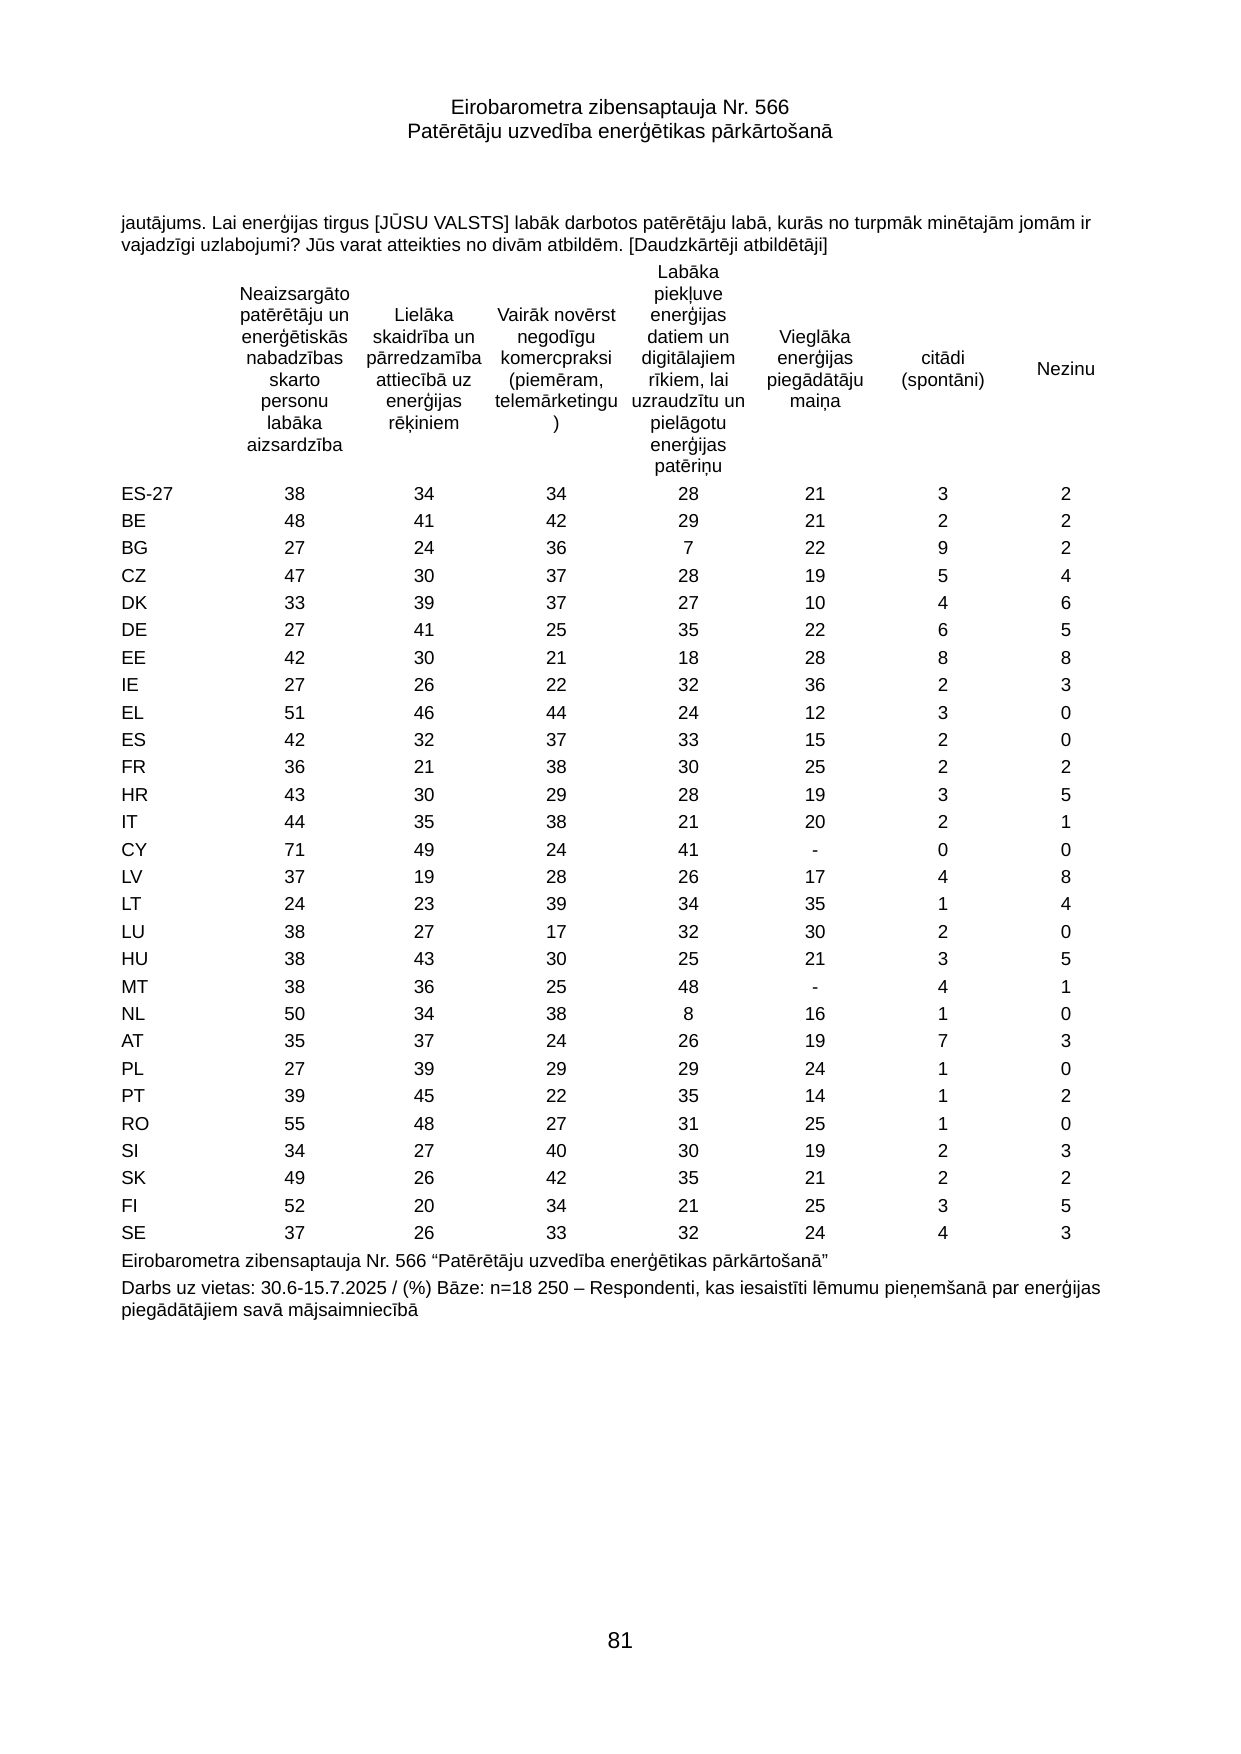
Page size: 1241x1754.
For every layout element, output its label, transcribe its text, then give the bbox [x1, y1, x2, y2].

table_cell 25 [754, 1192, 876, 1219]
table_cell 26 [358, 671, 490, 698]
table_cell 34 [623, 890, 754, 918]
table_cell - [754, 973, 876, 1000]
table_cell 32 [358, 726, 490, 753]
table_cell 15 [754, 726, 876, 753]
table_cell 21 [754, 479, 876, 507]
table_cell 4 [876, 1219, 1009, 1246]
table_cell 2 [1010, 534, 1122, 562]
table_cell 10 [754, 589, 876, 616]
table_cell 6 [1010, 589, 1122, 616]
table_cell 42 [231, 726, 358, 753]
table_cell 5 [876, 562, 1009, 589]
table_cell 7 [623, 534, 754, 562]
table_cell 0 [1010, 1055, 1122, 1082]
table_cell 22 [754, 616, 876, 644]
table_cell 32 [623, 918, 754, 945]
table_cell 0 [1010, 918, 1122, 945]
table_cell 22 [754, 534, 876, 562]
table_cell SK [118, 1164, 231, 1192]
table_cell 32 [623, 671, 754, 698]
table_cell SE [118, 1219, 231, 1246]
table_cell 24 [754, 1055, 876, 1082]
table_cell DK [118, 589, 231, 616]
table_cell 28 [754, 644, 876, 671]
table_cell 4 [1010, 890, 1122, 918]
table_cell 48 [623, 973, 754, 1000]
table_cell 35 [623, 1164, 754, 1192]
table_cell 20 [754, 808, 876, 836]
table_cell 34 [490, 479, 623, 507]
table_cell 2 [876, 507, 1009, 534]
table_cell 71 [231, 836, 358, 863]
table_cell 2 [876, 808, 1009, 836]
table_cell 37 [358, 1027, 490, 1055]
table_cell 36 [231, 753, 358, 781]
table_cell PL [118, 1055, 231, 1082]
table_cell 48 [358, 1110, 490, 1137]
table_cell 29 [490, 1055, 623, 1082]
table_cell Labāka piekļuve enerģijas datiem un digitālajiem rīkiem, lai uzraudzītu un pielāgotu enerģijas patēriņu [623, 258, 754, 479]
table_cell 19 [754, 781, 876, 808]
table_cell 1 [1010, 973, 1122, 1000]
table_cell 45 [358, 1082, 490, 1109]
table_cell LU [118, 918, 231, 945]
table_cell 21 [490, 644, 623, 671]
table_cell 24 [754, 1219, 876, 1246]
table_cell 2 [876, 1137, 1009, 1164]
table_cell 44 [490, 699, 623, 726]
table_cell 30 [358, 781, 490, 808]
table_cell 19 [754, 562, 876, 589]
table_cell ES [118, 726, 231, 753]
table_cell 30 [358, 562, 490, 589]
table_cell 1 [876, 1055, 1009, 1082]
table_cell 32 [623, 1219, 754, 1246]
table_cell 26 [358, 1164, 490, 1192]
table_cell 37 [490, 589, 623, 616]
table_cell NL [118, 1000, 231, 1027]
table_cell 48 [231, 507, 358, 534]
table_cell IT [118, 808, 231, 836]
table_cell 27 [231, 671, 358, 698]
table_cell PT [118, 1082, 231, 1109]
table_cell 21 [623, 808, 754, 836]
table_cell 37 [231, 863, 358, 890]
table_cell LT [118, 890, 231, 918]
table_cell 3 [1010, 1137, 1122, 1164]
table_cell 5 [1010, 945, 1122, 972]
table_cell 38 [231, 973, 358, 1000]
table_cell 34 [231, 1137, 358, 1164]
table_cell 44 [231, 808, 358, 836]
table_cell 40 [490, 1137, 623, 1164]
table_cell 4 [876, 589, 1009, 616]
table_cell 3 [1010, 671, 1122, 698]
table_cell 0 [1010, 1000, 1122, 1027]
table_cell 8 [1010, 644, 1122, 671]
table_cell 3 [876, 1192, 1009, 1219]
table_cell 33 [623, 726, 754, 753]
table_cell 0 [1010, 726, 1122, 753]
table_cell ES-27 [118, 479, 231, 507]
table_cell 27 [231, 534, 358, 562]
table_cell 36 [754, 671, 876, 698]
table_cell 33 [490, 1219, 623, 1246]
table_cell 19 [754, 1137, 876, 1164]
table_cell 9 [876, 534, 1009, 562]
table_cell 3 [876, 945, 1009, 972]
table_cell 30 [754, 918, 876, 945]
table_cell HU [118, 945, 231, 972]
table_cell 12 [754, 699, 876, 726]
table_cell 41 [623, 836, 754, 863]
table_cell 24 [623, 699, 754, 726]
table_cell 39 [358, 1055, 490, 1082]
table_cell 1 [876, 890, 1009, 918]
table_cell Vairāk novērst negodīgu komercpraksi (piemēram, telemārketingu) [490, 258, 623, 479]
table_cell 20 [358, 1192, 490, 1219]
table_cell 26 [623, 863, 754, 890]
table_cell 51 [231, 699, 358, 726]
table_cell 41 [358, 616, 490, 644]
table_cell FR [118, 753, 231, 781]
table_cell 42 [490, 1164, 623, 1192]
table_cell Neaizsargāto patērētāju un enerģētiskās nabadzības skarto personu labāka aizsardzība [231, 258, 358, 479]
table_cell 29 [623, 1055, 754, 1082]
table_cell 3 [876, 781, 1009, 808]
table_cell 21 [358, 753, 490, 781]
table_cell 2 [1010, 1082, 1122, 1109]
table_cell 27 [623, 589, 754, 616]
table_cell 42 [231, 644, 358, 671]
table_cell 35 [754, 890, 876, 918]
table_cell 38 [490, 753, 623, 781]
table_cell 38 [231, 479, 358, 507]
table_cell 25 [490, 616, 623, 644]
table_cell 25 [754, 753, 876, 781]
table_cell 35 [623, 1082, 754, 1109]
table_cell 19 [754, 1027, 876, 1055]
table_cell 3 [876, 479, 1009, 507]
table_cell 36 [358, 973, 490, 1000]
table_cell Vieglāka enerģijas piegādātāju maiņa [754, 258, 876, 479]
table_cell 55 [231, 1110, 358, 1137]
table_cell 43 [358, 945, 490, 972]
table_cell 1 [876, 1110, 1009, 1137]
table_cell 26 [358, 1219, 490, 1246]
table_cell 30 [358, 644, 490, 671]
table_cell 21 [754, 507, 876, 534]
table_cell 34 [490, 1192, 623, 1219]
table_cell 28 [623, 781, 754, 808]
table_cell 2 [876, 753, 1009, 781]
table_cell 38 [490, 1000, 623, 1027]
table_cell SI [118, 1137, 231, 1164]
table_cell EE [118, 644, 231, 671]
table_cell 27 [358, 918, 490, 945]
table_cell [118, 258, 231, 479]
table_cell 28 [623, 479, 754, 507]
table_cell 37 [231, 1219, 358, 1246]
table_cell 34 [358, 1000, 490, 1027]
table_cell 36 [490, 534, 623, 562]
table_cell 2 [1010, 1164, 1122, 1192]
table_cell 4 [876, 863, 1009, 890]
table_cell 3 [1010, 1027, 1122, 1055]
table_cell 22 [490, 671, 623, 698]
table_cell 25 [490, 973, 623, 1000]
table_cell IE [118, 671, 231, 698]
table_cell 23 [358, 890, 490, 918]
table_cell 1 [876, 1000, 1009, 1027]
table_cell 27 [358, 1137, 490, 1164]
table_cell 2 [876, 726, 1009, 753]
table_cell 4 [876, 973, 1009, 1000]
table_cell 30 [623, 1137, 754, 1164]
table_cell 2 [1010, 479, 1122, 507]
table_cell 34 [358, 479, 490, 507]
table_cell 17 [490, 918, 623, 945]
table_cell 38 [231, 918, 358, 945]
table_cell 24 [231, 890, 358, 918]
table_cell 0 [1010, 1110, 1122, 1137]
table_cell AT [118, 1027, 231, 1055]
table_cell 38 [490, 808, 623, 836]
table_cell CZ [118, 562, 231, 589]
table_cell HR [118, 781, 231, 808]
table_cell 52 [231, 1192, 358, 1219]
table_header jautājums. Lai enerģijas tirgus [JŪSU VALSTS] labāk darbotos patērētāju labā, kurās no turpmāk minētajām jomām ir vajadzīgi uzlabojumi? Jūs varat atteikties no divām atbildēm. [Daudzkārtēji atbildētāji] [118, 209, 1122, 258]
table_cell 35 [358, 808, 490, 836]
table_cell 24 [358, 534, 490, 562]
table_cell 28 [490, 863, 623, 890]
table_cell 2 [1010, 507, 1122, 534]
table_cell 5 [1010, 616, 1122, 644]
table_cell 33 [231, 589, 358, 616]
table_cell 37 [490, 562, 623, 589]
table_cell 25 [754, 1110, 876, 1137]
table_cell 2 [1010, 753, 1122, 781]
table_cell 39 [490, 890, 623, 918]
table_cell 26 [623, 1027, 754, 1055]
table_cell 8 [876, 644, 1009, 671]
table_cell 25 [623, 945, 754, 972]
table_cell 21 [623, 1192, 754, 1219]
table_cell 21 [754, 1164, 876, 1192]
table_cell FI [118, 1192, 231, 1219]
table_cell DE [118, 616, 231, 644]
table_cell 35 [231, 1027, 358, 1055]
table_cell 22 [490, 1082, 623, 1109]
table_cell 8 [623, 1000, 754, 1027]
table_cell 42 [490, 507, 623, 534]
table_cell CY [118, 836, 231, 863]
table_cell Nezinu [1010, 258, 1122, 479]
table_cell 31 [623, 1110, 754, 1137]
table_cell 29 [623, 507, 754, 534]
table_cell 49 [358, 836, 490, 863]
table_cell 3 [876, 699, 1009, 726]
table_cell 35 [623, 616, 754, 644]
table_cell 0 [1010, 836, 1122, 863]
table_cell 14 [754, 1082, 876, 1109]
table_cell 24 [490, 1027, 623, 1055]
table_cell 5 [1010, 781, 1122, 808]
table_cell 1 [876, 1082, 1009, 1109]
table_cell 38 [231, 945, 358, 972]
table_cell 7 [876, 1027, 1009, 1055]
table_cell RO [118, 1110, 231, 1137]
table_cell 2 [876, 1164, 1009, 1192]
table_cell 39 [231, 1082, 358, 1109]
table_cell 0 [1010, 699, 1122, 726]
table_cell 3 [1010, 1219, 1122, 1246]
table_cell EL [118, 699, 231, 726]
table_cell 24 [490, 836, 623, 863]
table_cell 6 [876, 616, 1009, 644]
table_cell 27 [231, 1055, 358, 1082]
table_cell 2 [876, 918, 1009, 945]
table_cell 47 [231, 562, 358, 589]
table_cell 37 [490, 726, 623, 753]
table_cell 50 [231, 1000, 358, 1027]
table_cell 41 [358, 507, 490, 534]
table_cell 0 [876, 836, 1009, 863]
table_cell Eirobarometra zibensaptauja Nr. 566 “Patērētāju uzvedība enerģētikas pārkārtošanā” [118, 1246, 1122, 1274]
table_cell 43 [231, 781, 358, 808]
table_cell 1 [1010, 808, 1122, 836]
table_cell 28 [623, 562, 754, 589]
table_cell 29 [490, 781, 623, 808]
table_cell 27 [231, 616, 358, 644]
table_cell 27 [490, 1110, 623, 1137]
table_cell 8 [1010, 863, 1122, 890]
table_cell Darbs uz vietas: 30.6-15.7.2025 / (%) Bāze: n=18 250 – Respondenti, kas iesaistīti lēmumu pieņemšanā par enerģijas piegādātājiem savā mājsaimniecībā [118, 1274, 1122, 1323]
table_cell BG [118, 534, 231, 562]
table_cell BE [118, 507, 231, 534]
table_cell 30 [490, 945, 623, 972]
table_cell 30 [623, 753, 754, 781]
table_cell citādi (spontāni) [876, 258, 1009, 479]
table_cell Lielāka skaidrība un pārredzamība attiecībā uz enerģijas rēķiniem [358, 258, 490, 479]
table_cell 2 [876, 671, 1009, 698]
table_cell 46 [358, 699, 490, 726]
table_cell 16 [754, 1000, 876, 1027]
table_cell 17 [754, 863, 876, 890]
table_cell LV [118, 863, 231, 890]
table_cell - [754, 836, 876, 863]
table_cell 49 [231, 1164, 358, 1192]
table_cell 21 [754, 945, 876, 972]
table_cell 4 [1010, 562, 1122, 589]
table_cell 19 [358, 863, 490, 890]
table_cell 5 [1010, 1192, 1122, 1219]
table_cell 18 [623, 644, 754, 671]
table_cell 39 [358, 589, 490, 616]
table_cell MT [118, 973, 231, 1000]
